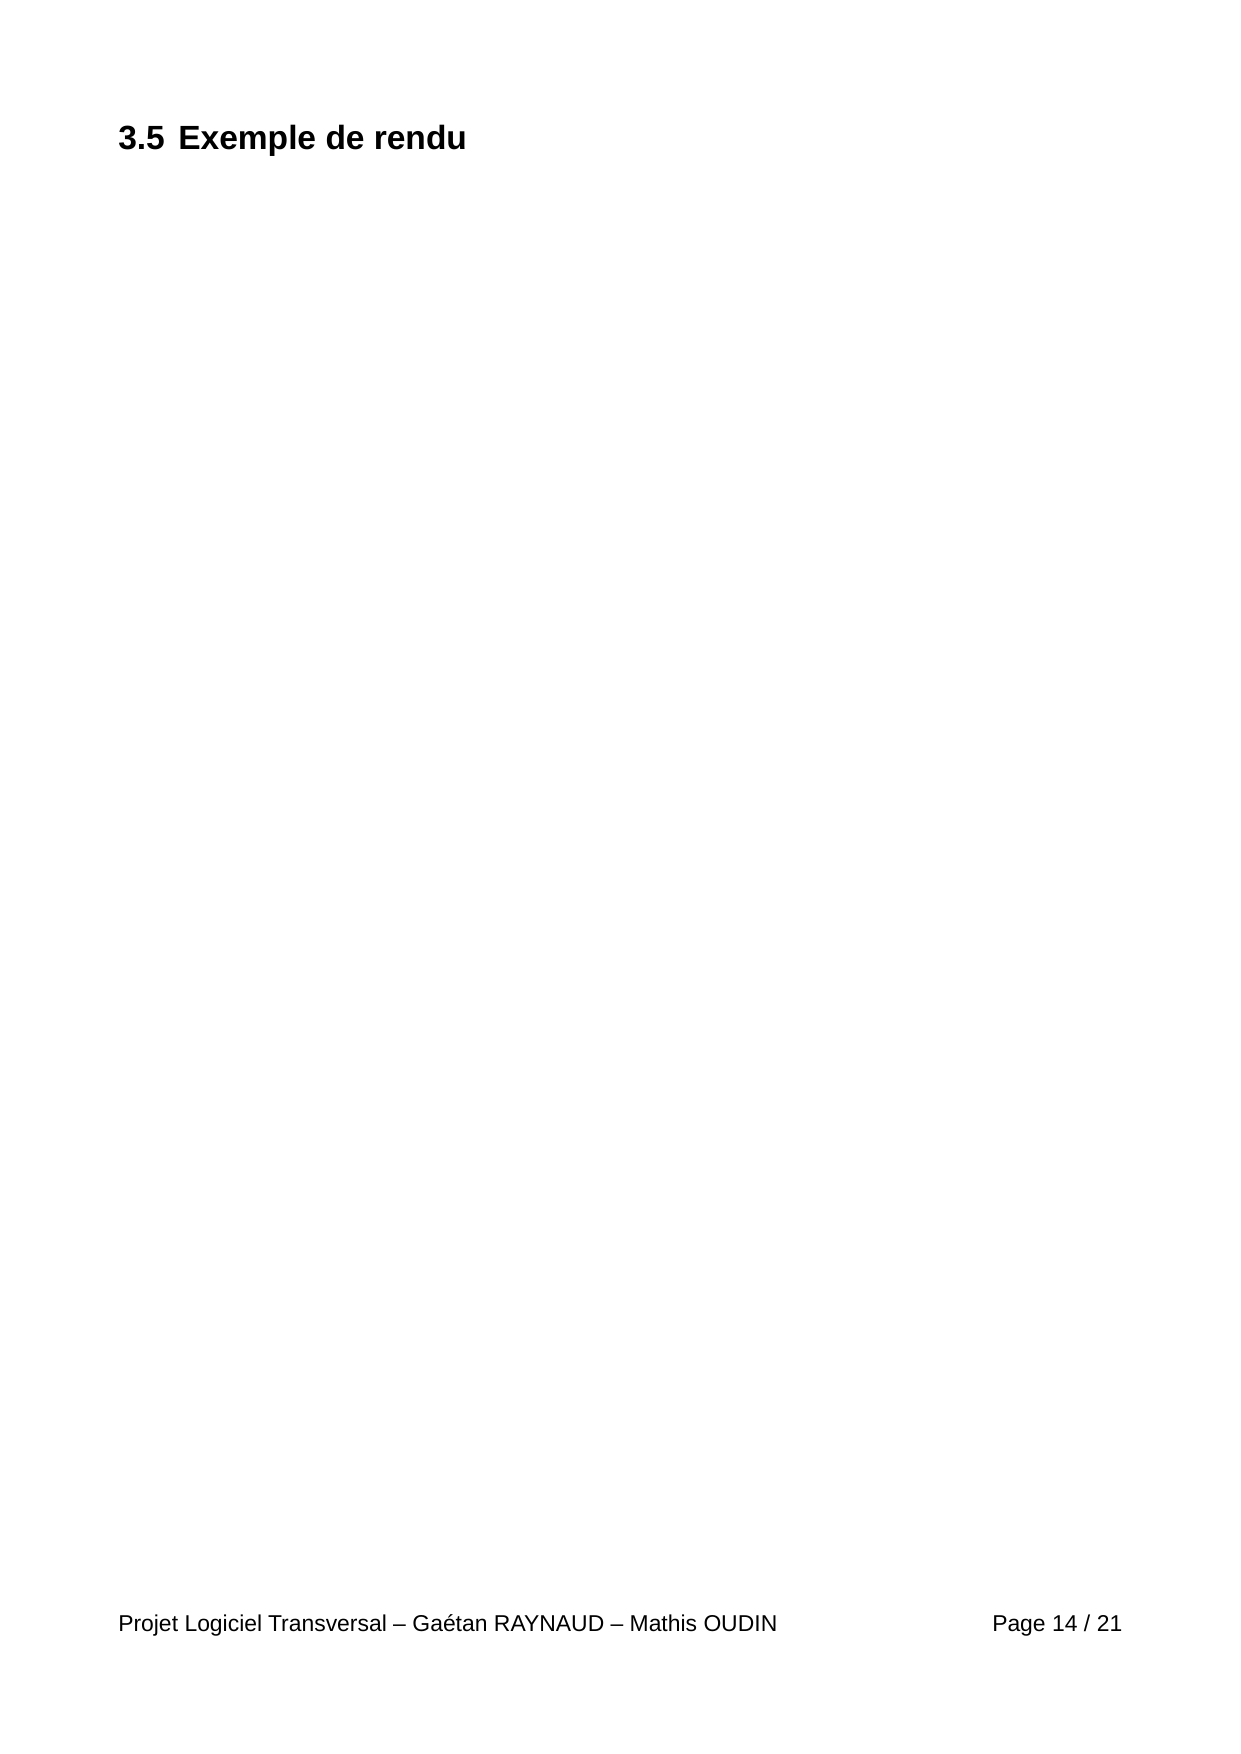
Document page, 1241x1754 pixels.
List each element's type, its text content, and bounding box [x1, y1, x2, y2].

subtitle Exemple de rendu [118, 118, 1122, 157]
